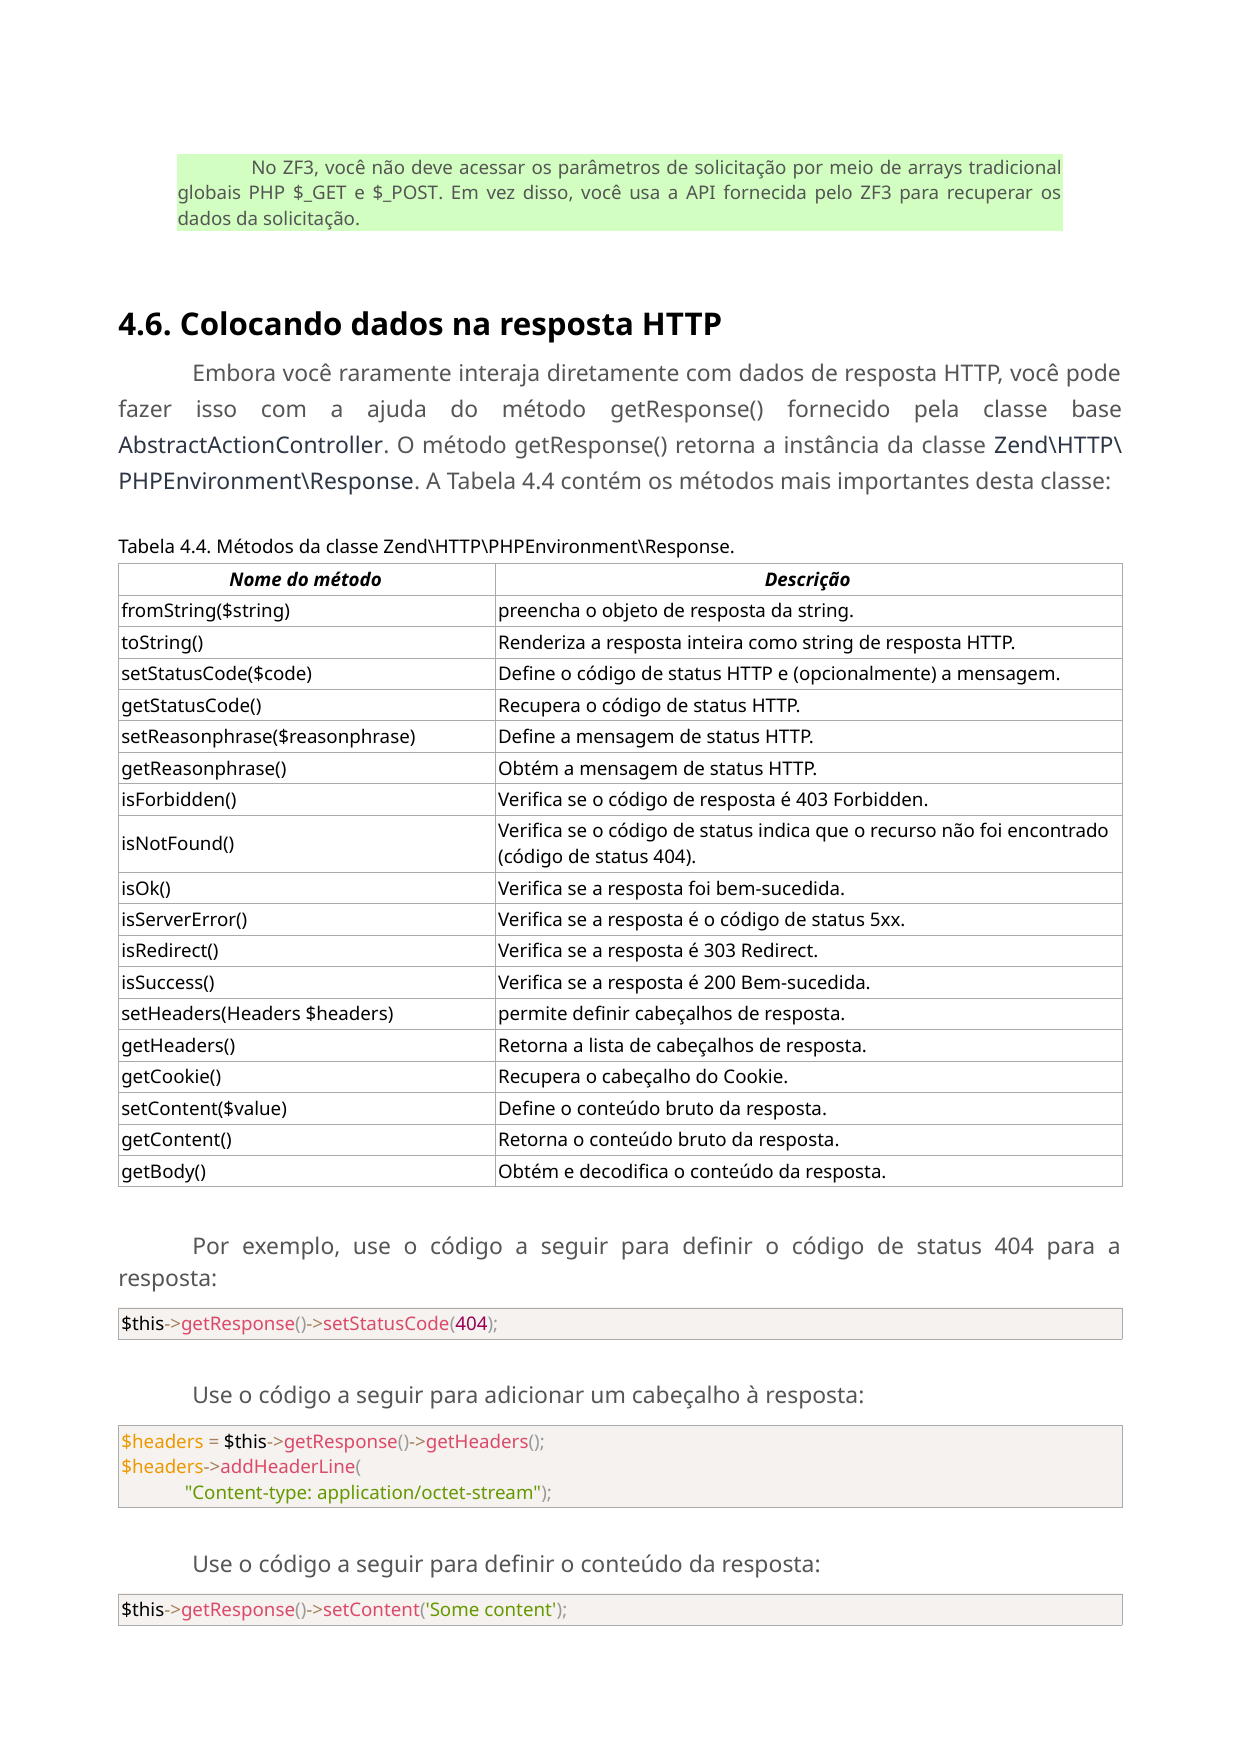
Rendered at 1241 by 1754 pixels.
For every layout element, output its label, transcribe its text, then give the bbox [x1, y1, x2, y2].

table_cell getCookie() [119, 1062, 495, 1092]
text Embora você raramente interaja diretamente com dados de resposta HTTP, você pode fazer isso com a ajuda do método getResponse() fornecido pela classe base AbstractActionController. O método getResponse() retorna a instância da classe Zend\HTTP\PHPEnvironment\Response. A Tabela 4.4 contém os métodos mais importantes desta classe: [118, 357, 1122, 496]
text No ZF3, você não deve acessar os parâmetros de solicitação por meio de arrays tradicional globais PHP $_GET e $_POST. Em vez disso, você usa a API fornecida pelo ZF3 para recuperar os dados da solicitação. [177, 154, 1063, 231]
table_cell Define o conteúdo bruto da resposta. [496, 1093, 1122, 1123]
table_cell getBody() [119, 1156, 495, 1186]
table_cell isForbidden() [119, 784, 495, 815]
table_cell isSuccess() [119, 967, 495, 998]
text $headers->addHeaderLine( [119, 1450, 1122, 1476]
table_cell fromString($string) [119, 596, 495, 626]
table_cell permite definir cabeçalhos de resposta. [496, 999, 1122, 1029]
table_cell Verifica se o código de resposta é 403 Forbidden. [496, 784, 1122, 815]
table_cell Recupera o cabeçalho do Cookie. [496, 1062, 1122, 1092]
table_cell Verifica se a resposta foi bem-sucedida. [496, 873, 1122, 903]
table_cell Verifica se o código de status indica que o recurso não foi encontrado (código de status 404). [496, 816, 1122, 872]
table_header Descrição [496, 564, 1122, 594]
text Tabela 4.4. Métodos da classe Zend\HTTP\PHPEnvironment\Response. [118, 534, 1122, 559]
text $this->getResponse()->setContent('Some content'); [119, 1595, 1122, 1625]
table_cell toString() [119, 627, 495, 657]
table_cell getContent() [119, 1125, 495, 1155]
table_cell Retorna a lista de cabeçalhos de resposta. [496, 1030, 1122, 1061]
table_header Nome do método [119, 564, 495, 594]
table_cell Verifica se a resposta é o código de status 5xx. [496, 904, 1122, 935]
table_cell setHeaders(Headers $headers) [119, 999, 495, 1029]
table_cell Verifica se a resposta é 303 Redirect. [496, 936, 1122, 966]
table_cell Define o código de status HTTP e (opcionalmente) a mensagem. [496, 659, 1122, 689]
text Use o código a seguir para adicionar um cabeçalho à resposta: [118, 1379, 1122, 1410]
table_cell getHeaders() [119, 1030, 495, 1061]
table_cell Obtém a mensagem de status HTTP. [496, 753, 1122, 783]
text "Content-type: application/octet-stream"); [119, 1476, 1122, 1507]
subtitle 4.6. Colocando dados na resposta HTTP [118, 302, 1122, 344]
table_cell Obtém e decodifica o conteúdo da resposta. [496, 1156, 1122, 1186]
table_cell Define a mensagem de status HTTP. [496, 721, 1122, 752]
table_cell setStatusCode($code) [119, 659, 495, 689]
table_cell isOk() [119, 873, 495, 903]
text $this->getResponse()->setStatusCode(404); [119, 1309, 1122, 1339]
table_cell Renderiza a resposta inteira como string de resposta HTTP. [496, 627, 1122, 657]
table_cell Verifica se a resposta é 200 Bem-sucedida. [496, 967, 1122, 998]
text $headers = $this->getResponse()->getHeaders(); [119, 1426, 1122, 1450]
table_cell isRedirect() [119, 936, 495, 966]
table_cell isServerError() [119, 904, 495, 935]
table_cell setContent($value) [119, 1093, 495, 1123]
table_cell Recupera o código de status HTTP. [496, 690, 1122, 720]
table_cell Retorna o conteúdo bruto da resposta. [496, 1125, 1122, 1155]
text Use o código a seguir para definir o conteúdo da resposta: [118, 1548, 1122, 1579]
table_cell getReasonphrase() [119, 753, 495, 783]
table_cell preencha o objeto de resposta da string. [496, 596, 1122, 626]
text Por exemplo, use o código a seguir para definir o código de status 404 para a resposta: [118, 1230, 1122, 1293]
table_cell getStatusCode() [119, 690, 495, 720]
table_cell isNotFound() [119, 816, 495, 872]
table_cell setReasonphrase($reasonphrase) [119, 721, 495, 752]
